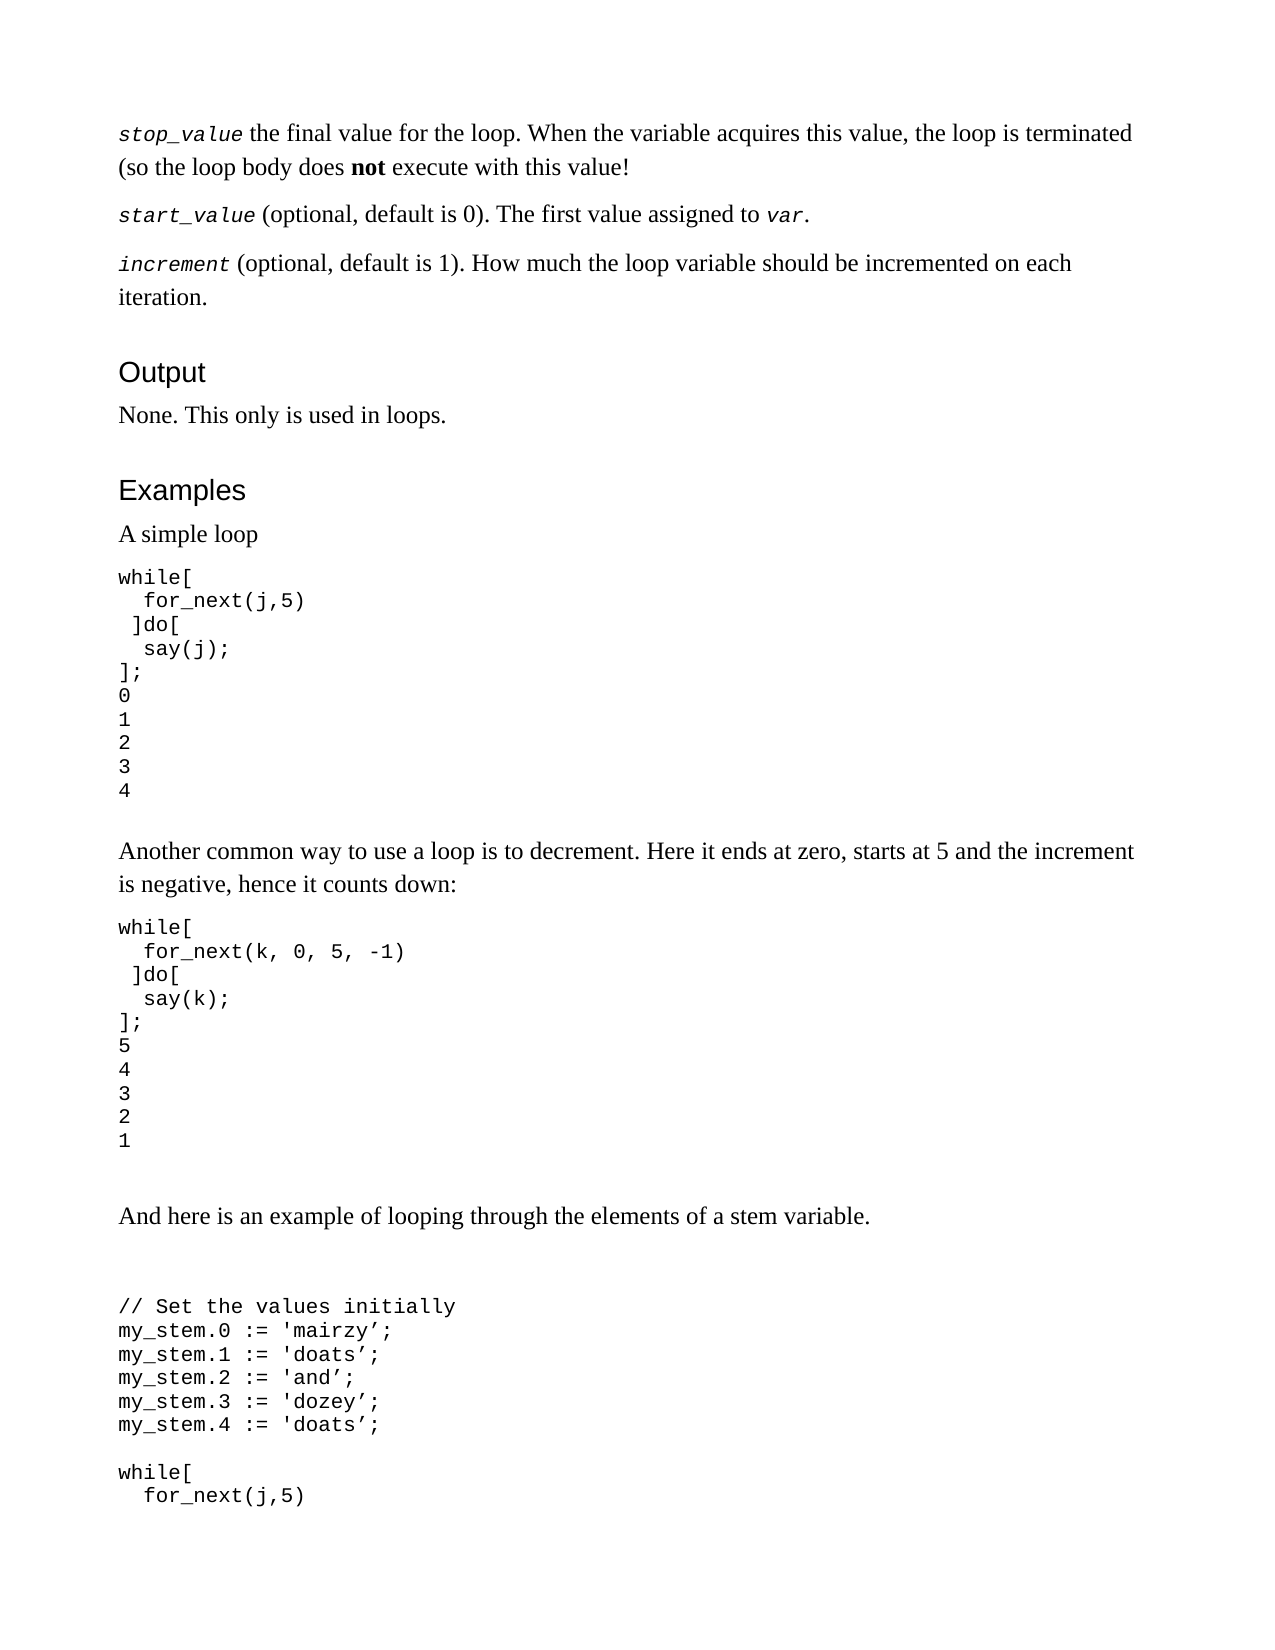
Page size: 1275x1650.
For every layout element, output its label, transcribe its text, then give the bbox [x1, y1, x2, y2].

text Another common way to use a loop is to decrement. Here it ends at zero, starts at 5 and the increment is negative, hence it counts down: [118, 803, 1157, 898]
text my_stem.0 := 'mairzy’; [118, 1320, 1157, 1343]
subtitle Output [118, 354, 1157, 388]
text start_value (optional, default is 0). The first value assigned to var. [118, 199, 1157, 229]
text my_stem.3 := 'dozey’; [118, 1391, 1157, 1414]
text // Set the values initially [118, 1296, 1157, 1320]
text for_next(k, 0, 5, -1) [118, 941, 1157, 964]
text ]; [118, 661, 1157, 685]
text my_stem.2 := 'and’; [118, 1367, 1157, 1391]
text say(k); [118, 988, 1157, 1012]
text stop_value the final value for the loop. When the variable acquires this value, the loop is terminated (so the loop body does not execute with this value! [118, 118, 1157, 181]
text my_stem.1 := 'doats’; [118, 1343, 1157, 1367]
text while[ [118, 1462, 1157, 1485]
text 3 [118, 1082, 1157, 1106]
text say(j); [118, 638, 1157, 661]
text ]do[ [118, 614, 1157, 638]
text 4 [118, 1059, 1157, 1082]
text increment (optional, default is 1). How much the loop variable should be incremented on each iteration. [118, 248, 1157, 311]
text 2 [118, 1106, 1157, 1130]
text A simple loop [118, 519, 1157, 548]
text ]; [118, 1012, 1157, 1035]
text 5 [118, 1035, 1157, 1059]
text 4 [118, 780, 1157, 803]
text 3 [118, 756, 1157, 780]
text my_stem.4 := 'doats’; [118, 1414, 1157, 1438]
text 2 [118, 732, 1157, 756]
text for_next(j,5) [118, 591, 1157, 614]
subtitle Examples [118, 473, 1157, 507]
text while[ [118, 917, 1157, 941]
text ]do[ [118, 964, 1157, 988]
text while[ [118, 567, 1157, 591]
text for_next(j,5) [118, 1485, 1157, 1509]
text 1 [118, 709, 1157, 732]
text And here is an example of looping through the elements of a stem variable. [118, 1201, 1157, 1230]
text 0 [118, 685, 1157, 709]
text 1 [118, 1130, 1157, 1153]
text None. This only is used in loops. [118, 401, 1157, 429]
